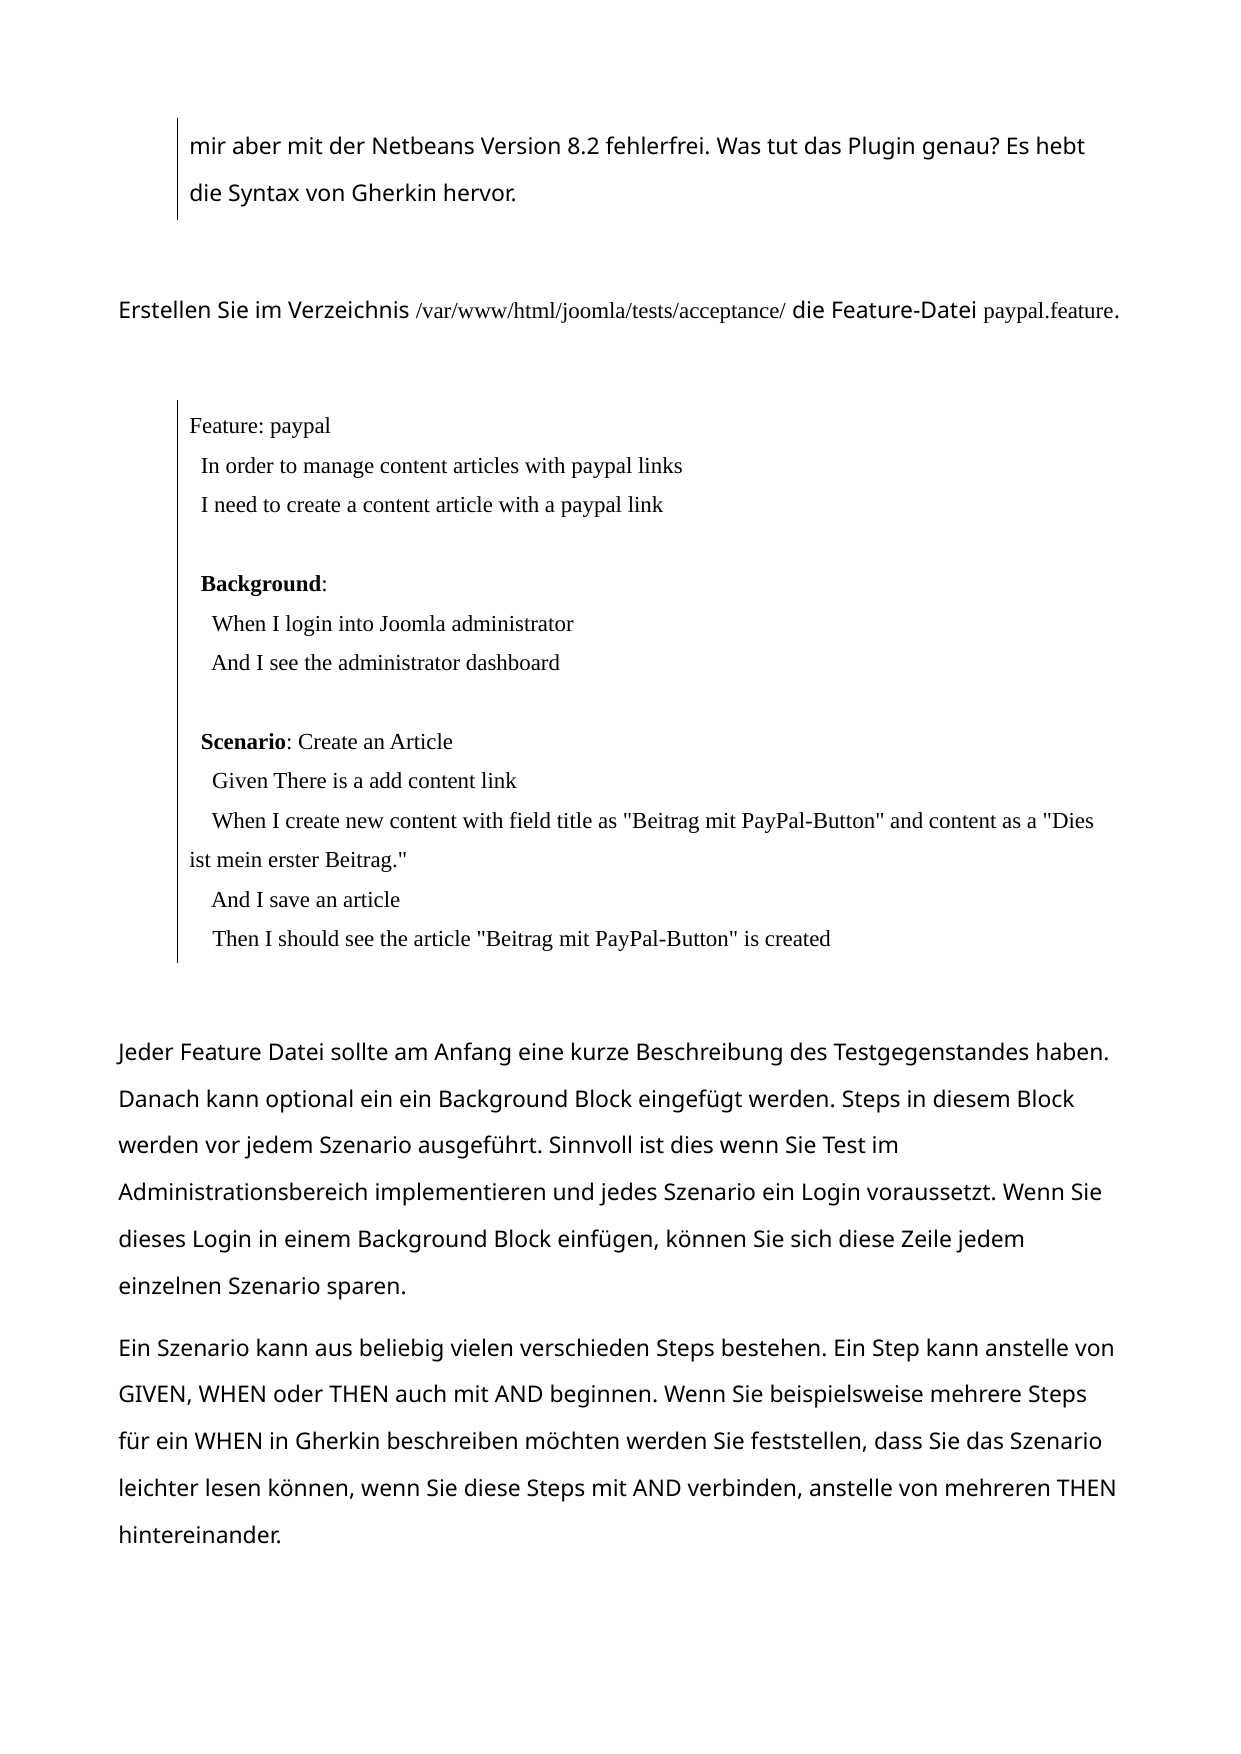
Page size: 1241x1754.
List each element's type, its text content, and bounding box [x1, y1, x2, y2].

text mir aber mit der Netbeans Version 8.2 fehlerfrei. Was tut das Plugin genau? Es hebt die Syntax von Gherkin hervor. [178, 118, 1122, 220]
text Jeder Feature Datei sollte am Anfang eine kurze Beschreibung des Testgegenstandes haben. Danach kann optional ein ein Background Block eingefügt werden. Steps in diesem Block werden vor jedem Szenario ausgeführt. Sinnvoll ist dies wenn Sie Test im Administrationsbereich implementieren und jedes Szenario ein Login voraussetzt. Wenn Sie dieses Login in einem Background Block einfügen, können Sie sich diese Zeile jedem einzelnen Szenario sparen. [118, 1036, 1122, 1301]
text Feature: paypal In order to manage content articles with paypal links I need to create a content article with a paypal link Background: When I login into Joomla administrator And I see the administrator dashboard Scenario: Create an Article Given There is a add content link When I create new content with field title as "Beitrag mit PayPal-Button" and content as a "Dies ist mein erster Beitrag." And I save an article Then I should see the article "Beitrag mit PayPal-Button" is created [178, 400, 1122, 963]
text Erstellen Sie im Verzeichnis /var/www/html/joomla/tests/acceptance/ die Feature-Datei paypal.feature. [118, 294, 1122, 326]
text Ein Szenario kann aus beliebig vielen verschieden Steps bestehen. Ein Step kann anstelle von GIVEN, WHEN oder THEN auch mit AND beginnen. Wenn Sie beispielsweise mehrere Steps für ein WHEN in Gherkin beschreiben möchten werden Sie feststellen, dass Sie das Szenario leichter lesen können, wenn Sie diese Steps mit AND verbinden, anstelle von mehreren THEN hintereinander. [118, 1332, 1122, 1550]
